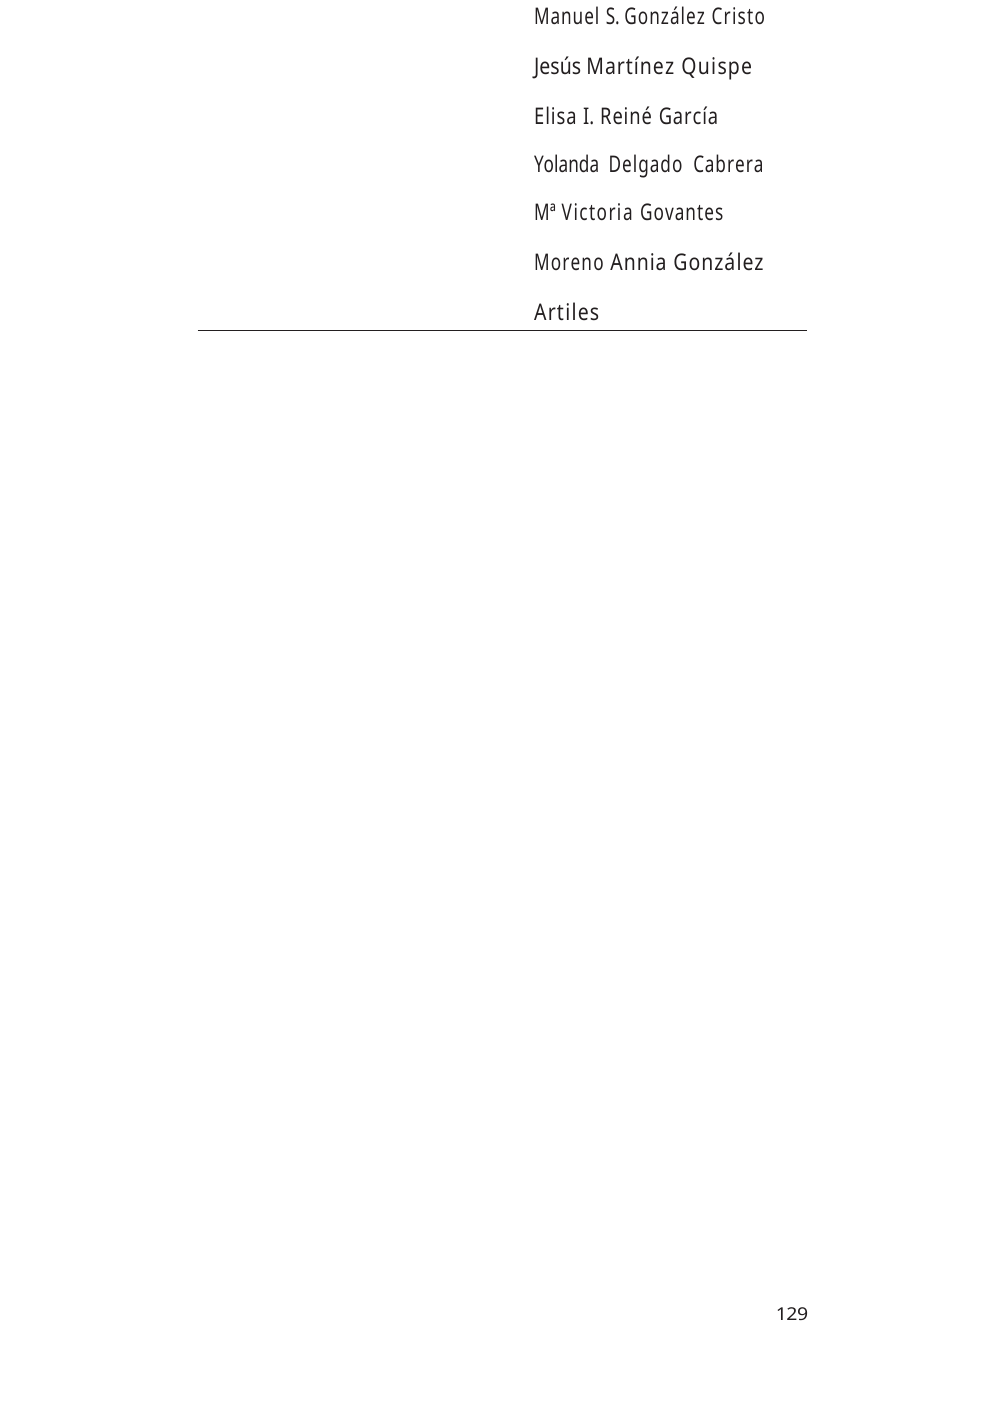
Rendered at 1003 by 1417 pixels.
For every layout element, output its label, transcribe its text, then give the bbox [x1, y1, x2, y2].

text Yolanda Delgado Cabrera [534, 148, 973, 179]
text Mª Victoria Govantes Moreno Annia González Artiles [534, 195, 791, 327]
text Elisa I. Reiné García [534, 100, 973, 132]
text Manuel S. González Cristo Jesús Martínez Quispe [534, 0, 778, 81]
